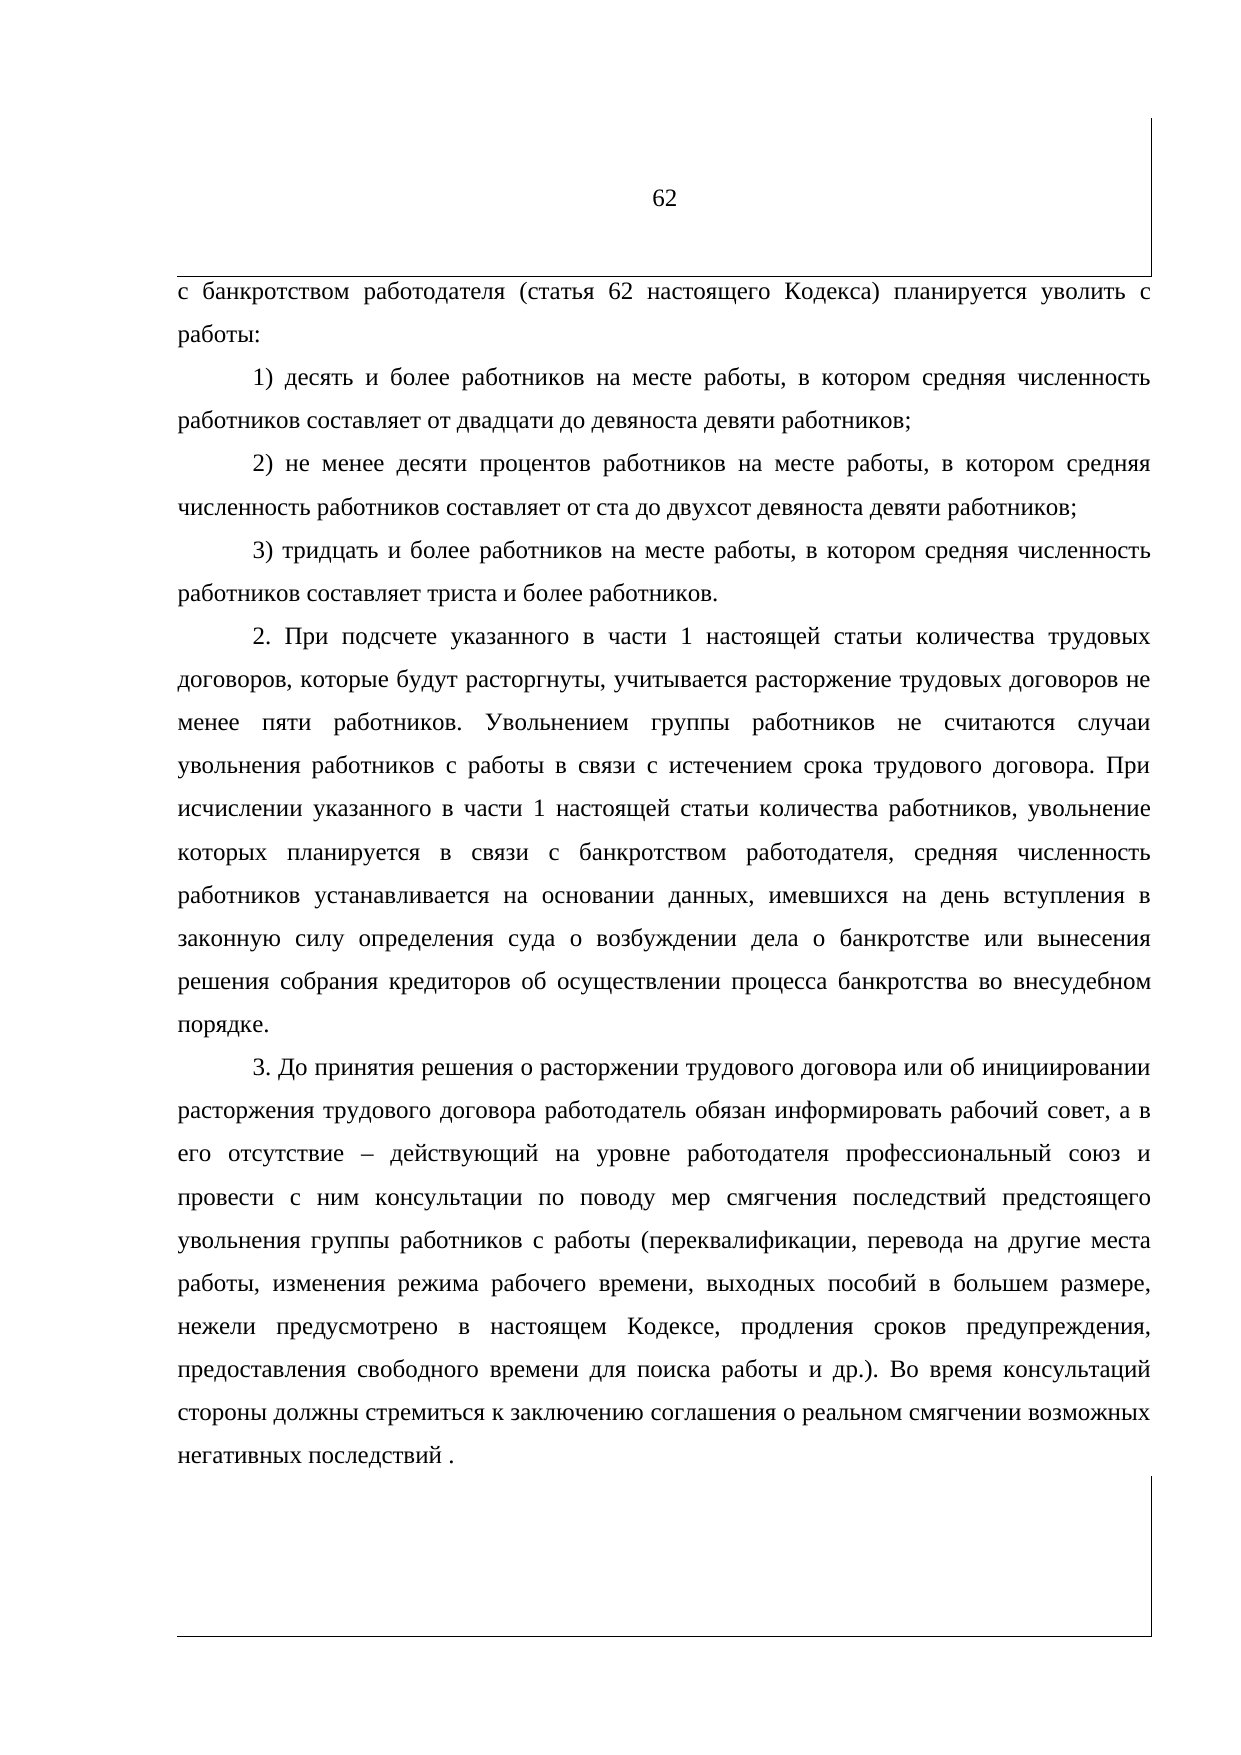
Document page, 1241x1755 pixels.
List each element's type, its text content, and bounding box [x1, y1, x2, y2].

text 3) тридцать и более работников на месте работы, в котором средняя численность работников составляет триста и более работников. [177, 535, 1152, 607]
text 2) не менее десяти процентов работников на месте работы, в котором средняя численность работников составляет от ста до двухсот девяноста девяти работников; [177, 448, 1152, 520]
text 3. До принятия решения о расторжении трудового договора или об инициировании расторжения трудового договора работодатель обязан информировать рабочий совет, а в его отсутствие – действующий на уровне работодателя профессиональный союз и провести с ним консультации по поводу мер смягчения последствий предстоящего увольнения группы работников с работы (переквалификации, перевода на другие места работы, изменения режима рабочего времени, выходных пособий в большем размере, нежели предусмотрено в настоящем Кодексе, продления сроков предупреждения, предоставления свободного времени для поиска работы и др.). Во время консультаций стороны должны стремиться к заключению соглашения о реальном смягчении возможных негативных последствий . [177, 1052, 1152, 1469]
text 2. При подсчете указанного в части 1 настоящей статьи количества трудовых договоров, которые будут расторгнуты, учитывается расторжение трудовых договоров не менее пяти работников. Увольнением группы работников не считаются случаи увольнения работников с работы в связи с истечением срока трудового договора. При исчислении указанного в части 1 настоящей статьи количества работников, увольнение которых планируется в связи с банкротством работодателя, средняя численность работников устанавливается на основании данных, имевшихся на день вступления в законную силу определения суда о возбуждении дела о банкротстве или вынесения решения собрания кредиторов об осуществлении процесса банкротства во внесудебном порядке. [177, 621, 1152, 1038]
text с банкротством работодателя (статья 62 настоящего Кодекса) планируется уволить с работы: [177, 276, 1152, 348]
text 1) десять и более работников на месте работы, в котором средняя численность работников составляет от двадцати до девяноста девяти работников; [177, 362, 1152, 434]
